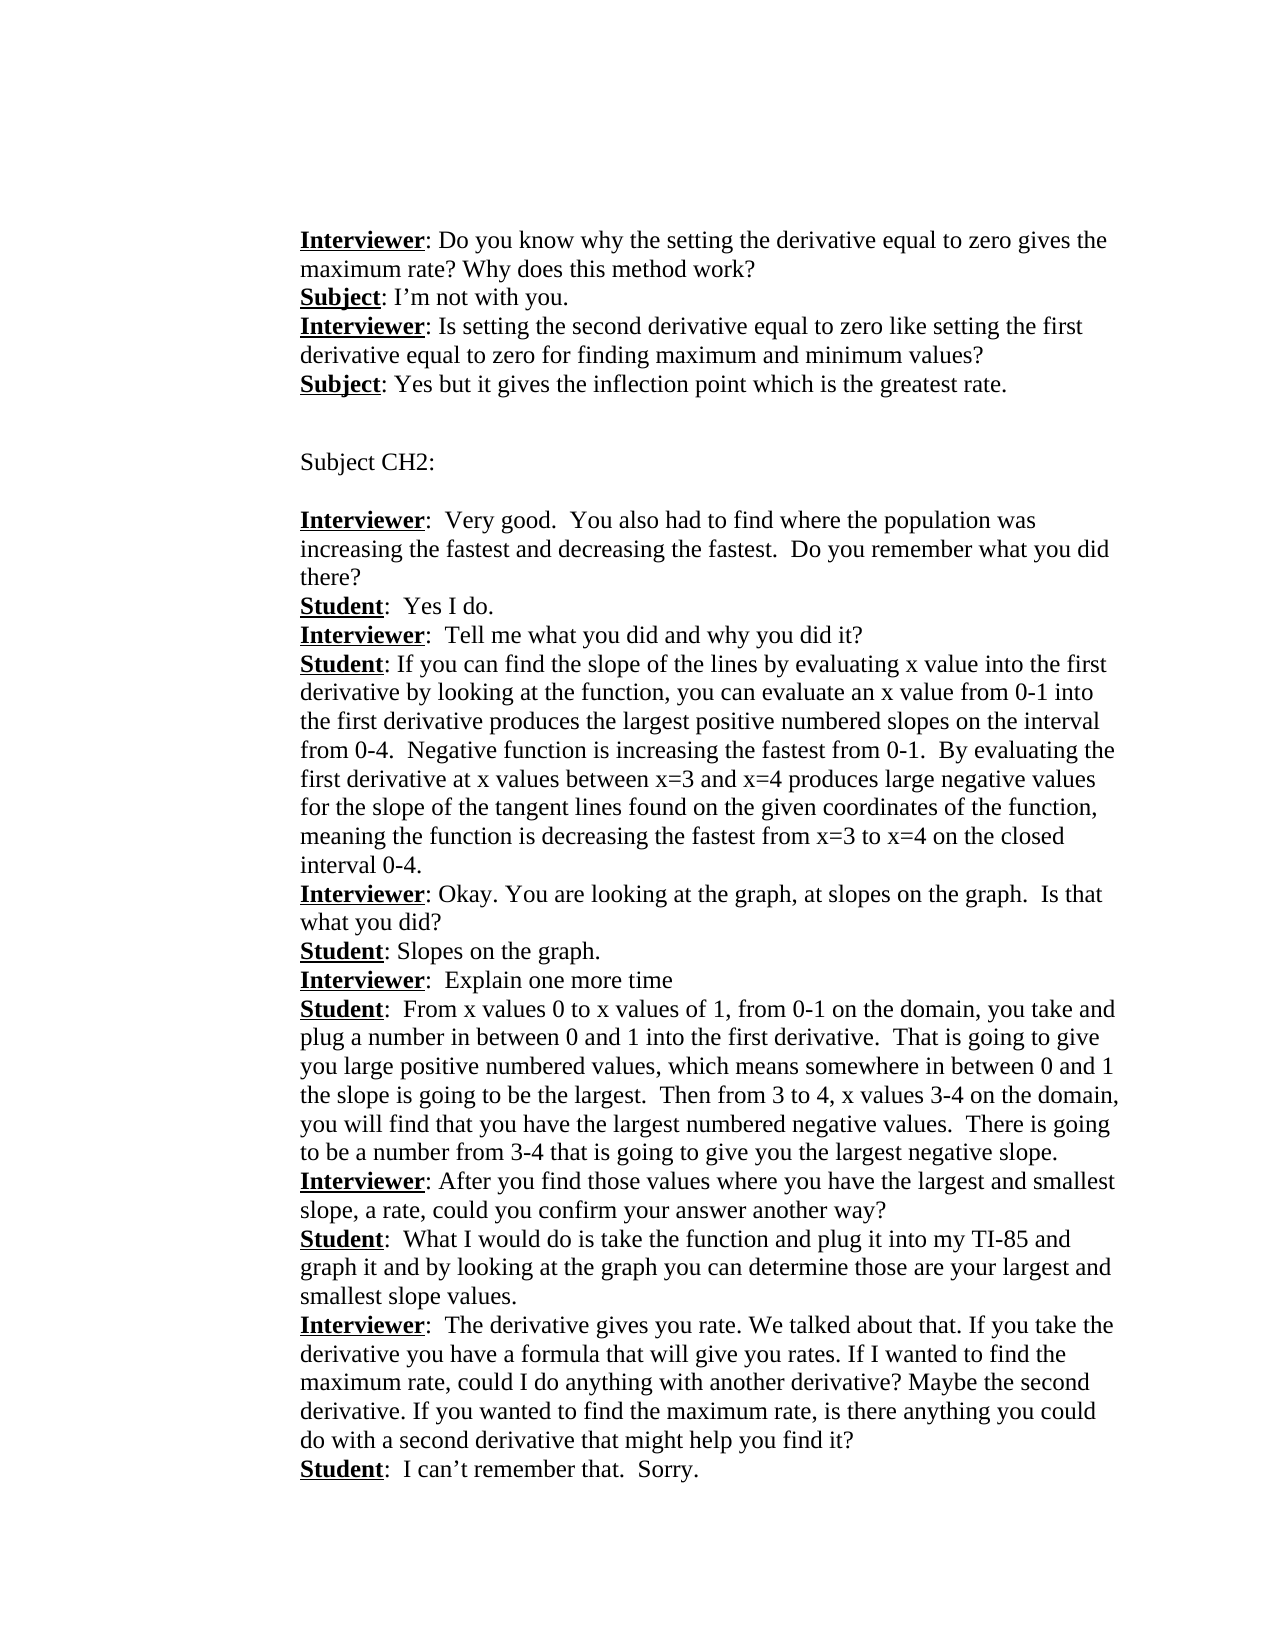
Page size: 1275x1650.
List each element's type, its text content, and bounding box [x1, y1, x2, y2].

text Interviewer: Okay. You are looking at the graph, at slopes on the graph. Is that what you did? [300, 879, 1125, 936]
text Interviewer: After you find those values where you have the largest and smallest slope, a rate, could you confirm your answer another way? [300, 1166, 1125, 1224]
text Interviewer: Explain one more time [300, 965, 1125, 994]
text Student: What I would do is take the function and plug it into my TI-85 and graph it and by looking at the graph you can determine those are your largest and smallest slope values. [300, 1224, 1125, 1310]
text Interviewer: Is setting the second derivative equal to zero like setting the first derivative equal to zero for finding maximum and minimum values? [300, 311, 1125, 369]
text Interviewer: Tell me what you did and why you did it? [300, 620, 1125, 649]
text Student: Yes I do. [225, 591, 1125, 620]
text Student: Slopes on the graph. [300, 936, 1125, 965]
text Student: I can’t remember that. Sorry. [300, 1454, 1125, 1482]
text Interviewer: The derivative gives you rate. We talked about that. If you take the derivative you have a formula that will give you rates. If I wanted to find the maximum rate, could I do anything with another derivative? Maybe the second derivative. If you wanted to find the maximum rate, is there anything you could do with a second derivative that might help you find it? [300, 1310, 1125, 1454]
text Interviewer: Do you know why the setting the derivative equal to zero gives the maximum rate? Why does this method work? [300, 225, 1125, 282]
text Student: From x values 0 to x values of 1, from 0-1 on the domain, you take and plug a number in between 0 and 1 into the first derivative. That is going to give you large positive numbered values, which means somewhere in between 0 and 1 the slope is going to be the largest. Then from 3 to 4, x values 3-4 on the domain, you will find that you have the largest numbered negative values. There is going to be a number from 3-4 that is going to give you the largest negative slope. [300, 994, 1125, 1166]
text Subject CH2: [225, 426, 1125, 476]
text Subject: Yes but it gives the inflection point which is the greatest rate. [300, 369, 1125, 397]
text Student: If you can find the slope of the lines by evaluating x value into the first derivative by looking at the function, you can evaluate an x value from 0-1 into the first derivative produces the largest positive numbered slopes on the interval from 0-4. Negative function is increasing the fastest from 0-1. By evaluating the first derivative at x values between x=3 and x=4 produces large negative values for the slope of the tangent lines found on the given coordinates of the function, meaning the function is decreasing the fastest from x=3 to x=4 on the closed interval 0-4. [300, 649, 1125, 879]
text Subject: I’m not with you. [300, 282, 1125, 311]
text Interviewer: Very good. You also had to find where the population was increasing the fastest and decreasing the fastest. Do you remember what you did there? [300, 505, 1125, 591]
